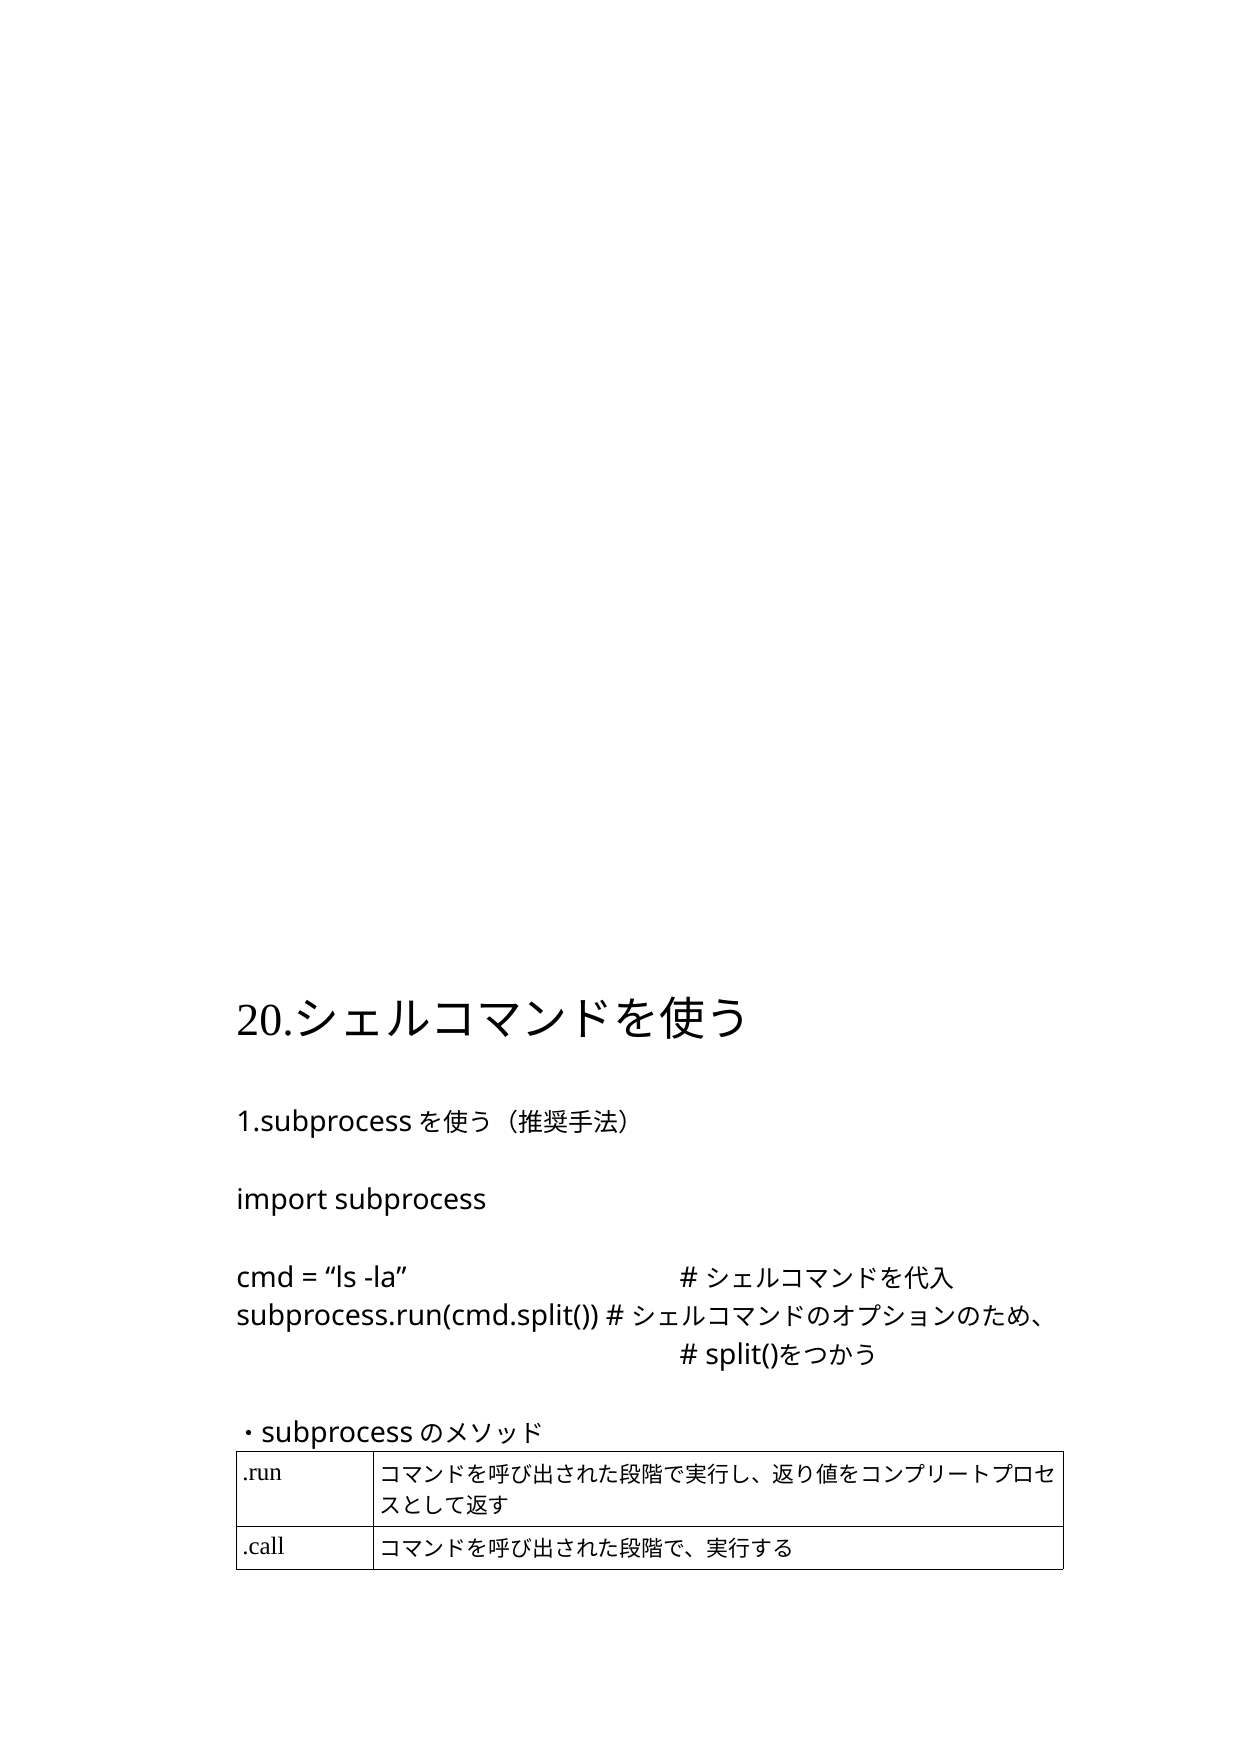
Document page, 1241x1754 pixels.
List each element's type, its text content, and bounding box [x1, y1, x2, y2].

table_header .run [237, 1452, 373, 1526]
text cmd = “ls -la” # シェルコマンドを代入 [236, 1256, 1063, 1295]
table_cell .call [237, 1527, 373, 1569]
text import subprocess [236, 1179, 1063, 1218]
text # split()をつかう [236, 1334, 1063, 1373]
text 20.シェルコマンドを使う [236, 982, 1063, 1048]
table_cell コマンドを呼び出された段階で、実行する [374, 1527, 1063, 1569]
text 1.subprocessを使う（推奨手法） [236, 1101, 1063, 1140]
table_header コマンドを呼び出された段階で実行し、返り値をコンプリートプロセスとして返す [374, 1452, 1063, 1526]
text subprocess.run(cmd.split()) # シェルコマンドのオプションのため、 [236, 1295, 1063, 1334]
text ・subprocessのメソッド [236, 1412, 1063, 1451]
